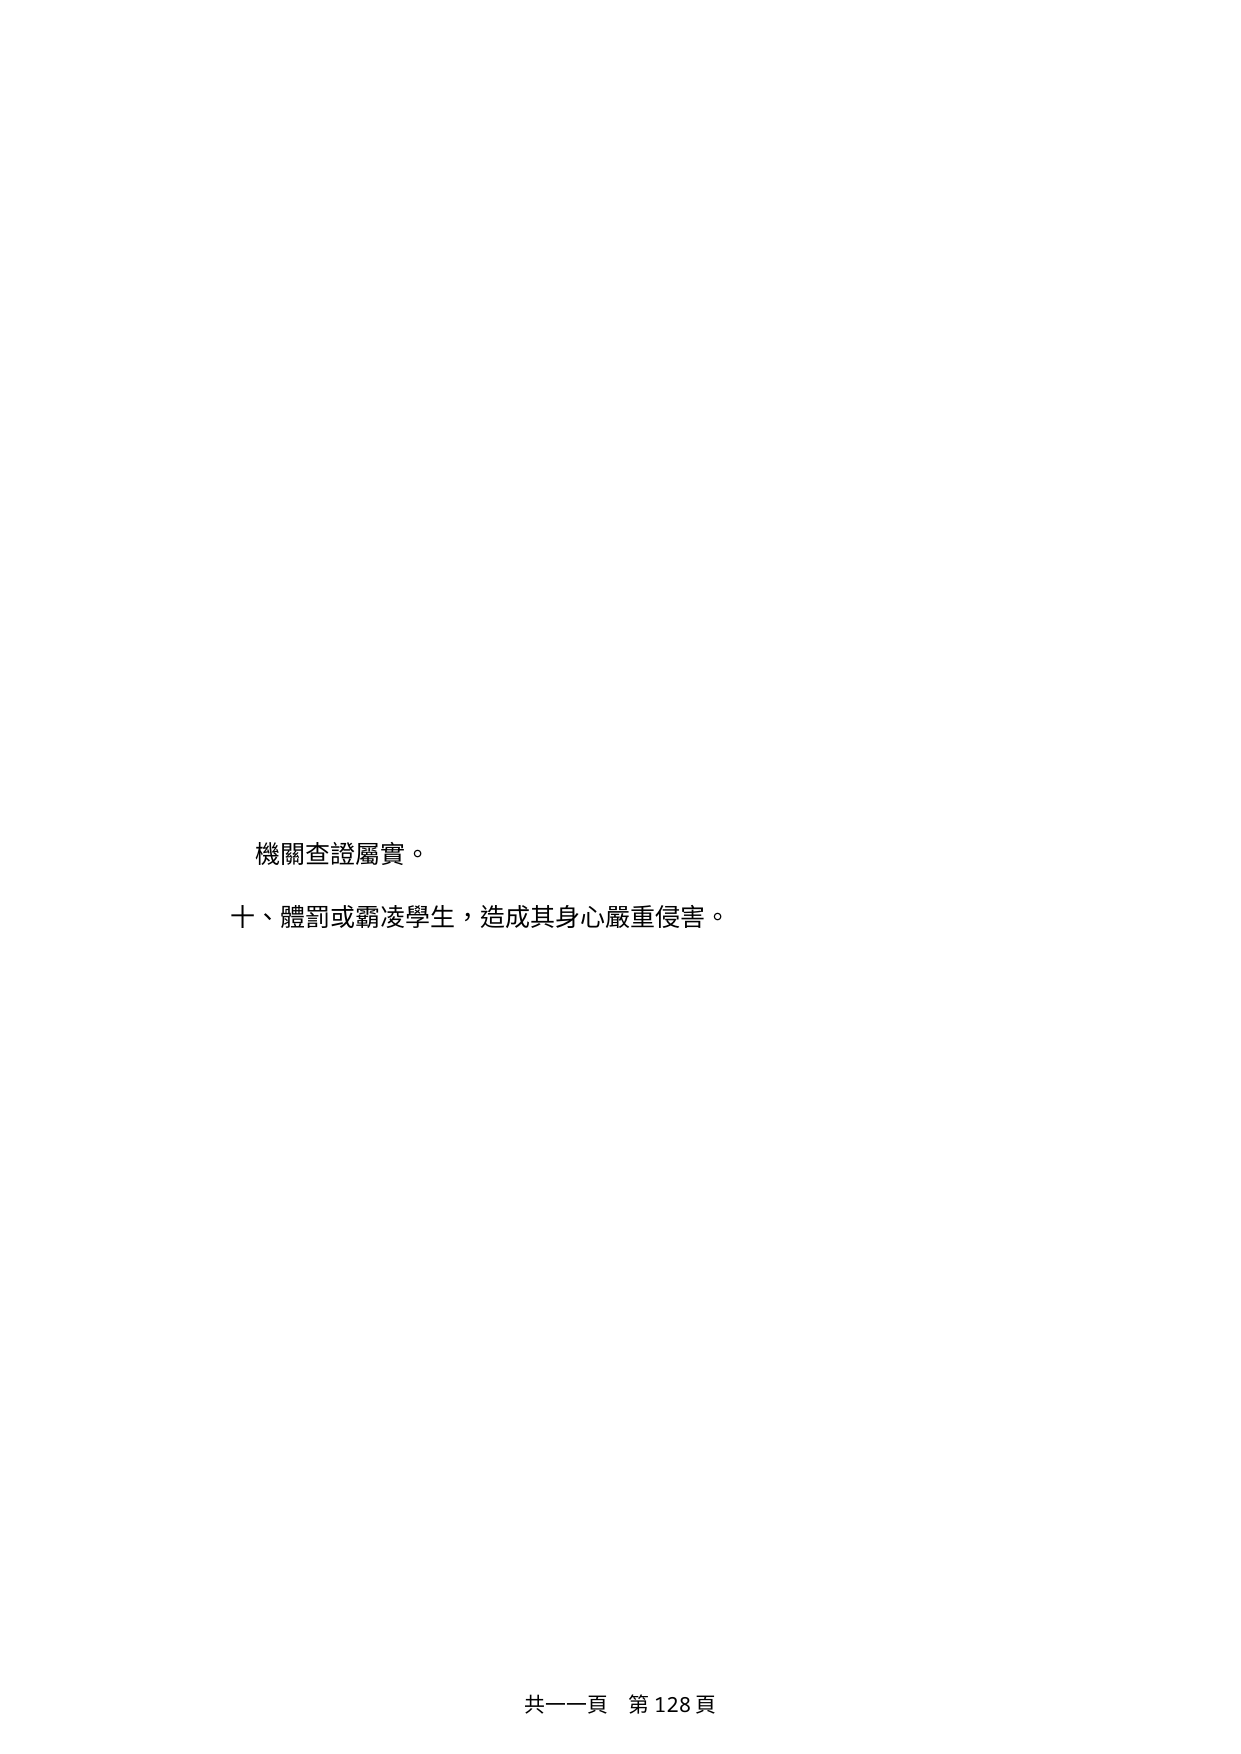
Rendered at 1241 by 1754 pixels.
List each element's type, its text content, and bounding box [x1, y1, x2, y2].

text 機關查證屬實。 [118, 811, 1122, 874]
text 十、體罰或霸凌學生，造成其身心嚴重侵害。 [118, 874, 1122, 936]
